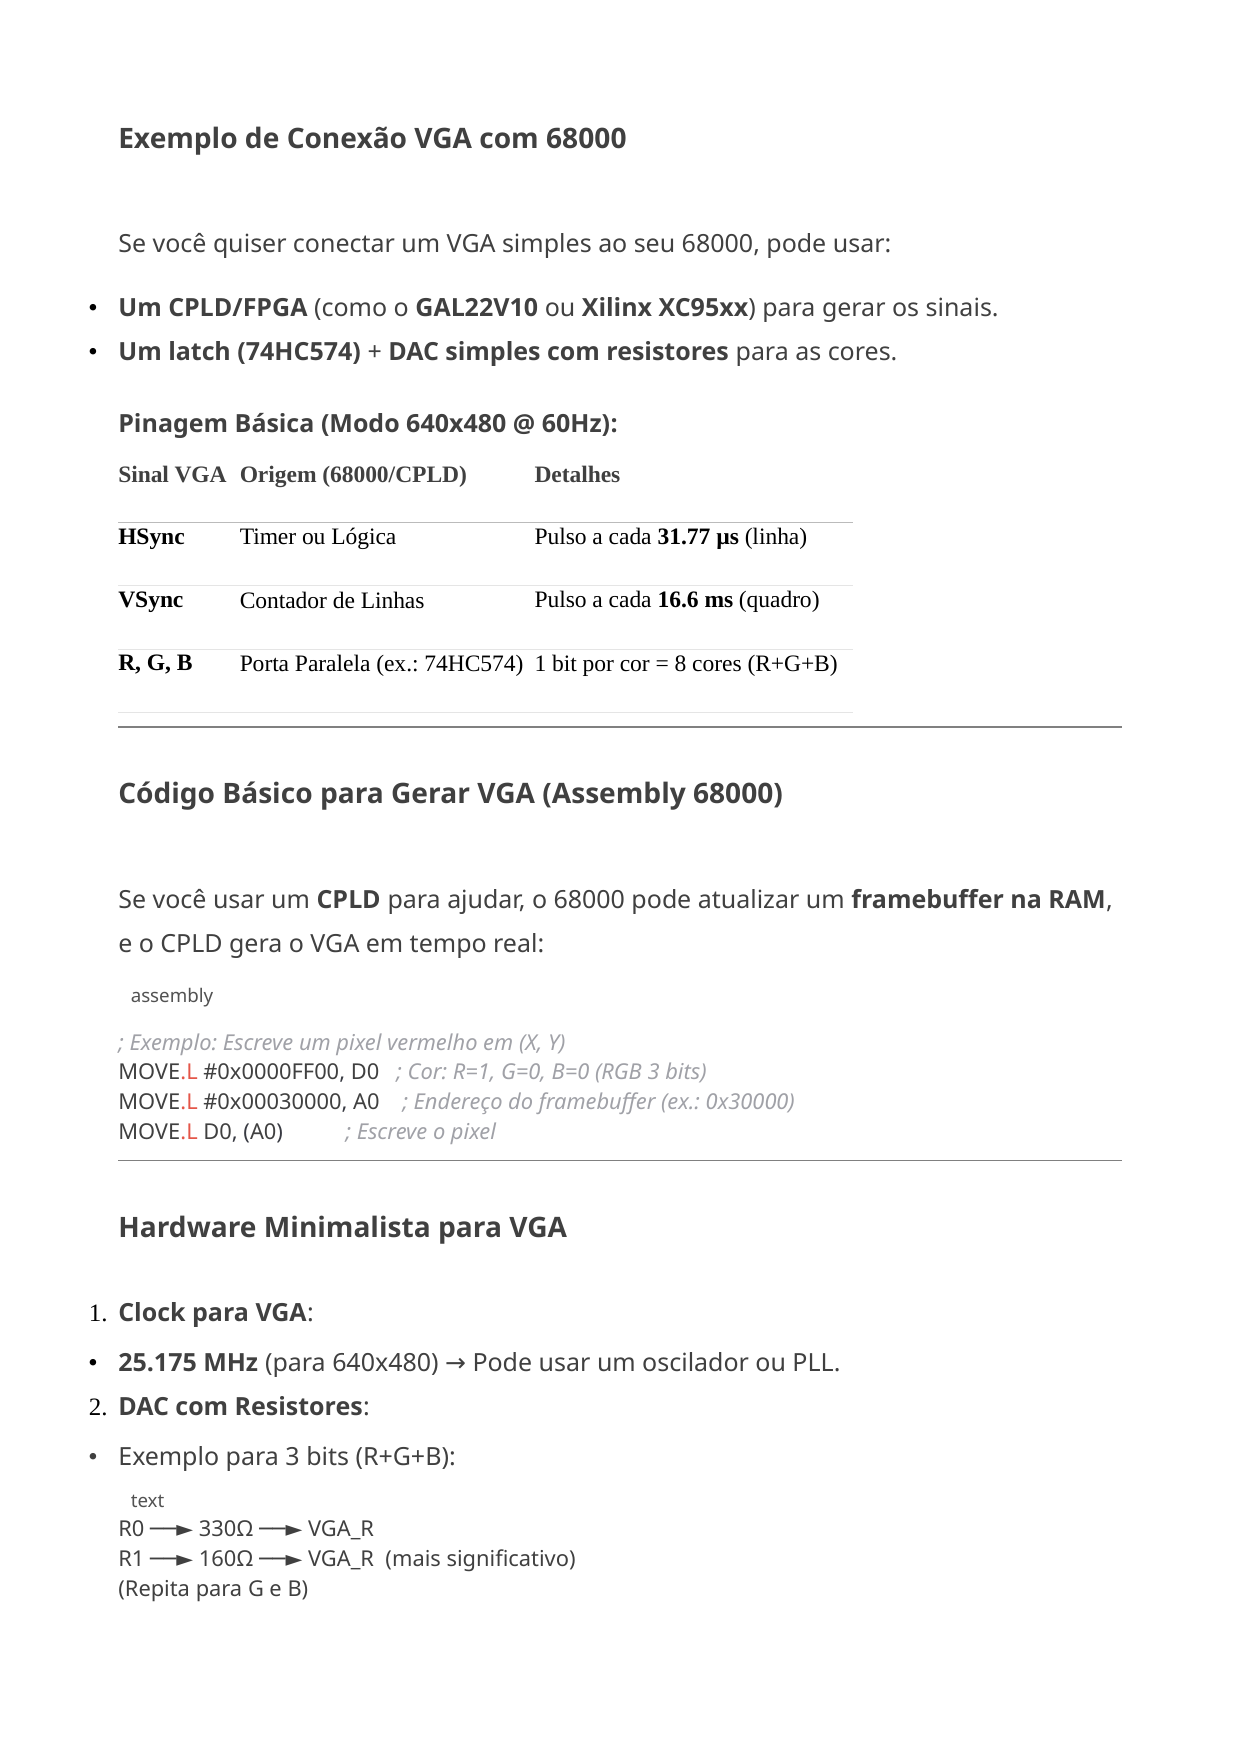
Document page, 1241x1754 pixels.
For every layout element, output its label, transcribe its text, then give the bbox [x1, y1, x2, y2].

list text [131, 1485, 1122, 1513]
list R0 ──► 330Ω ──► VGA_R [118, 1513, 1122, 1543]
subtitle Código Básico para Gerar VGA (Assembly 68000) [118, 774, 1122, 812]
table_cell 1 bit por cor = 8 cores (R+G+B) [534, 650, 853, 712]
list R1 ──► 160Ω ──► VGA_R (mais significativo) [118, 1543, 1122, 1573]
text MOVE.L #0x00030000, A0 ; Endereço do framebuffer (ex.: 0x30000) [118, 1086, 1122, 1116]
list Clock para VGA: [118, 1285, 1122, 1329]
table_cell VSync [118, 586, 239, 649]
table_header Sinal VGA [118, 460, 239, 522]
table_cell Pulso a cada 31.77 µs (linha) [534, 523, 853, 585]
list Um latch (74HC574) + DAC simples com resistores para as cores. [118, 324, 1122, 368]
table_cell R, G, B [118, 650, 239, 712]
table_header Origem (68000/CPLD) [240, 460, 534, 522]
text MOVE.L D0, (A0) ; Escreve o pixel [118, 1116, 1122, 1146]
text ; Exemplo: Escreve um pixel vermelho em (X, Y) [118, 1027, 1122, 1056]
table_cell Timer ou Lógica [240, 523, 534, 585]
text Se você usar um CPLD para ajudar, o 68000 pode atualizar um framebuffer na RAM, e o CPLD gera o VGA em tempo real: [118, 872, 1122, 959]
table_cell Contador de Linhas [240, 586, 534, 649]
text Se você quiser conectar um VGA simples ao seu 68000, pode usar: [118, 216, 1122, 260]
subtitle Exemplo de Conexão VGA com 68000 [118, 118, 1122, 156]
text assembly [131, 980, 1122, 1008]
subtitle Hardware Minimalista para VGA [118, 1207, 1122, 1246]
list Um CPLD/FPGA (como o GAL22V10 ou Xilinx XC95xx) para gerar os sinais. [118, 280, 1122, 324]
list (Repita para G e B) [118, 1573, 1122, 1603]
table_cell HSync [118, 523, 239, 585]
list DAC com Resistores: [118, 1379, 1122, 1423]
list 25.175 MHz (para 640x480) → Pode usar um oscilador ou PLL. [118, 1335, 1122, 1379]
table_cell Porta Paralela (ex.: 74HC574) [240, 650, 534, 712]
list Exemplo para 3 bits (R+G+B): [118, 1429, 1122, 1473]
subtitle Pinagem Básica (Modo 640x480 @ 60Hz): [118, 396, 1122, 440]
table_header Detalhes [534, 460, 853, 522]
table_cell Pulso a cada 16.6 ms (quadro) [534, 586, 853, 649]
text MOVE.L #0x0000FF00, D0 ; Cor: R=1, G=0, B=0 (RGB 3 bits) [118, 1056, 1122, 1086]
